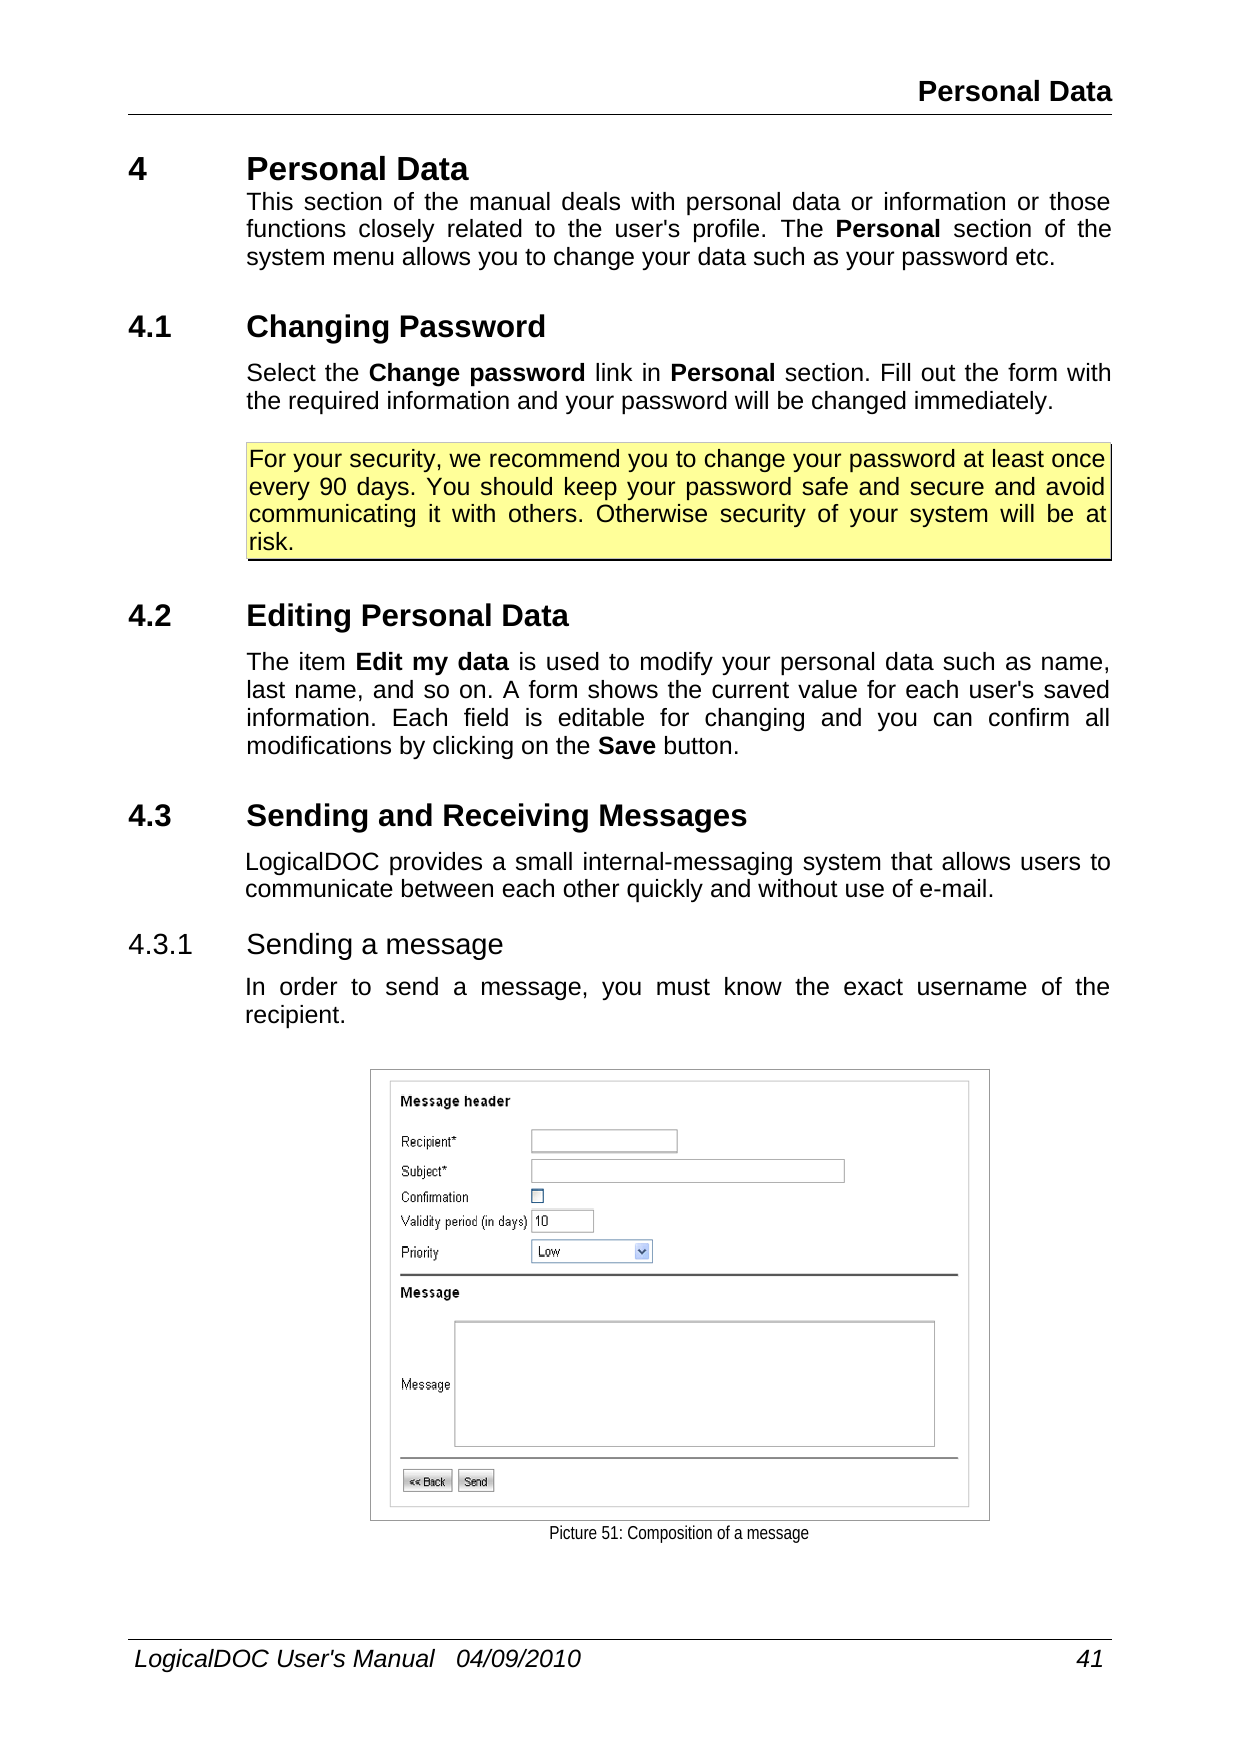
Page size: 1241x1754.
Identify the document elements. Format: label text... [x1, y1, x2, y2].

text In order to send a message, you must know the exact username of the recipient. [245, 973, 1112, 1029]
subtitle Changing Password [128, 309, 1112, 344]
text LogicalDOC provides a small internal-messaging system that allows users to communicate between each other quickly and without use of e-mail. [245, 847, 1112, 903]
text For your security, we recommend you to change your password at least once every 90 days. You should keep your password safe and secure and avoid communicating it with others. Otherwise security of your system will be at risk. [247, 443, 1110, 558]
subtitle Editing Personal Data [128, 598, 1112, 633]
text Select the Change password link in Personal section. Fill out the form with the required information and your password will be changed immediately. [246, 358, 1112, 414]
text Picture 51: Composition of a message [370, 1521, 988, 1543]
subtitle Personal Data [128, 150, 1112, 187]
subtitle Sending a message [128, 928, 1112, 961]
text The item Edit my data is used to modify your personal data such as name, last name, and so on. A form shows the current value for each user's saved information. Each field is editable for changing and you can confirm all modifications by clicking on the Save button. [246, 648, 1112, 760]
subtitle Sending and Receiving Messages [128, 798, 1112, 832]
text This section of the manual deals with personal data or information or those functions closely related to the user's profile. The Personal section of the system menu allows you to change your data such as your password etc. [246, 187, 1112, 271]
